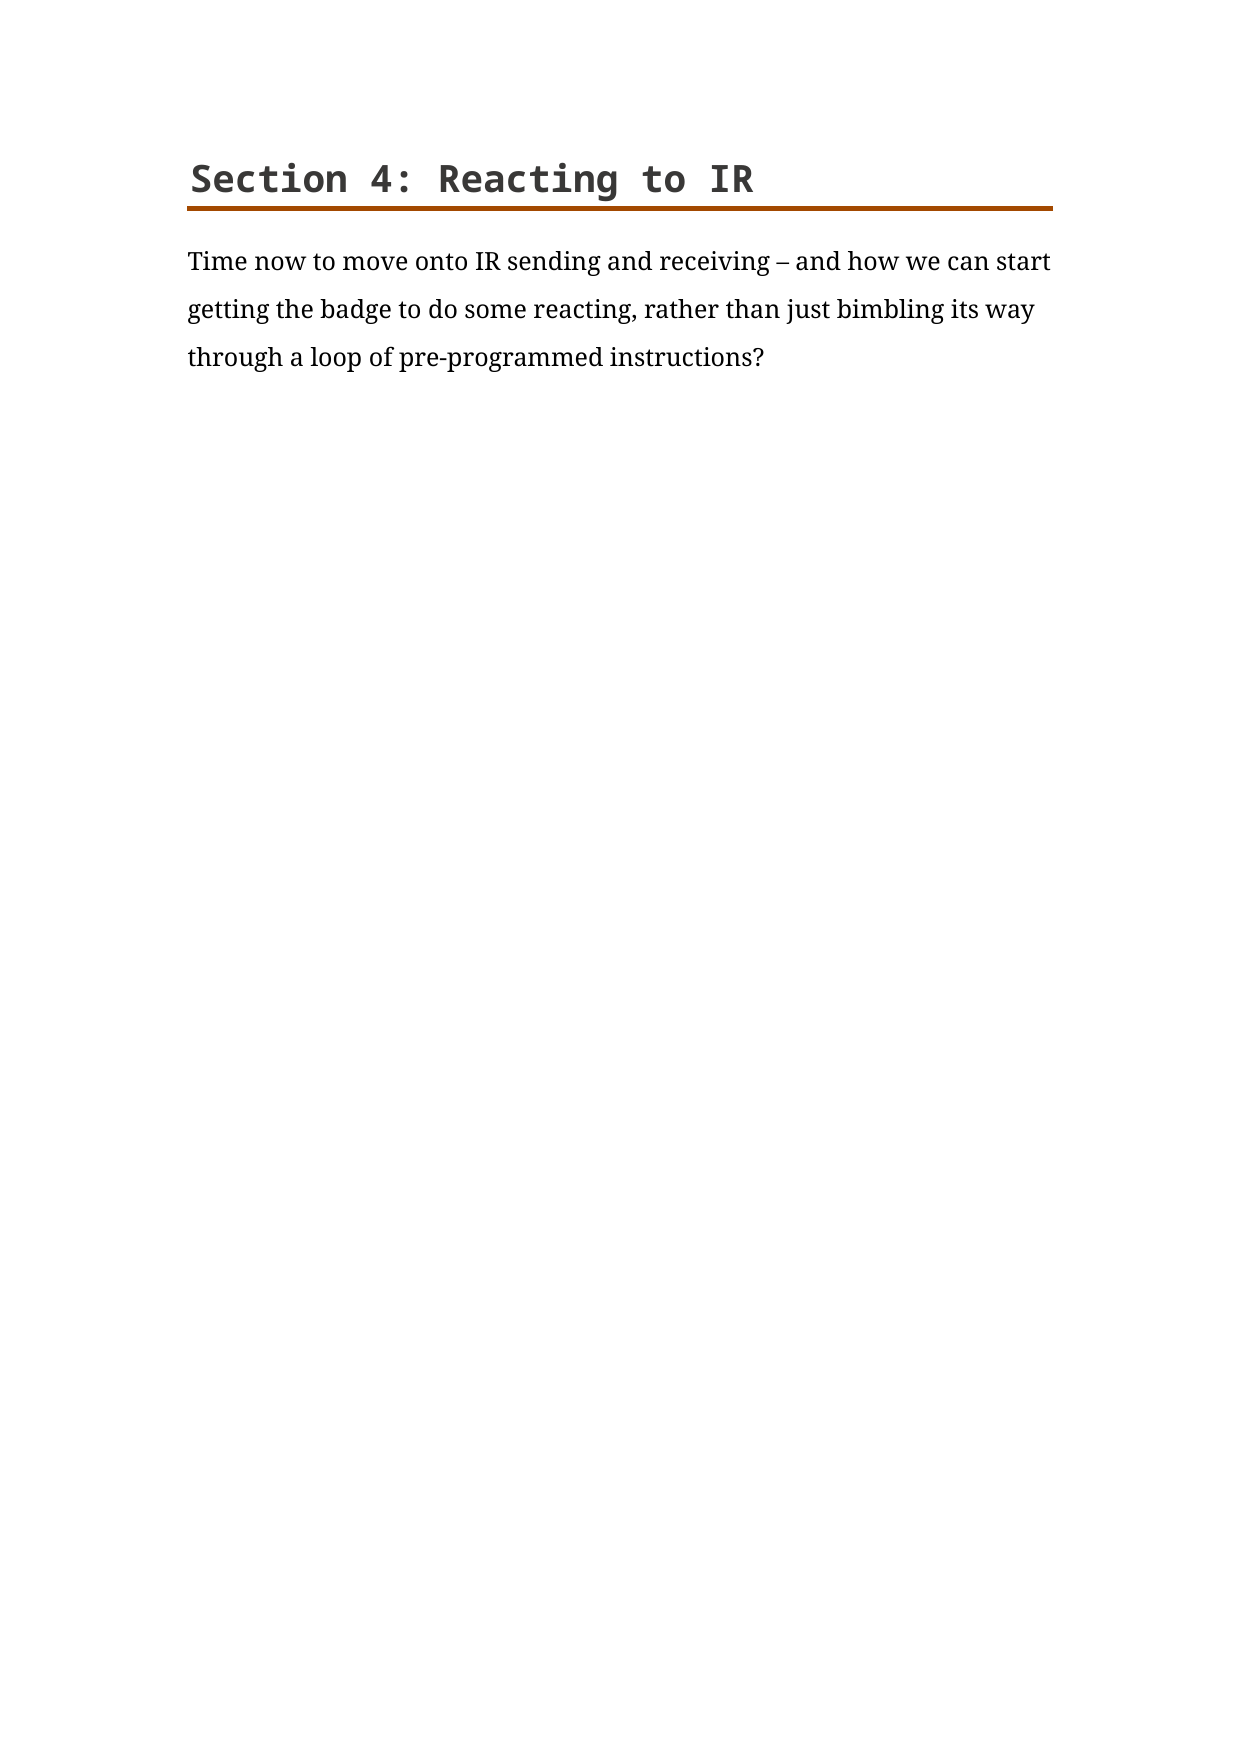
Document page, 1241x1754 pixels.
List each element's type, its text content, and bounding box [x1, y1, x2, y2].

subtitle Section 4: Reacting to IR [187, 150, 1053, 206]
text Time now to move onto IR sending and receiving – and how we can start getting the badge to do some reacting, rather than just bimbling its way through a loop of pre-programmed instructions? [187, 244, 1053, 373]
